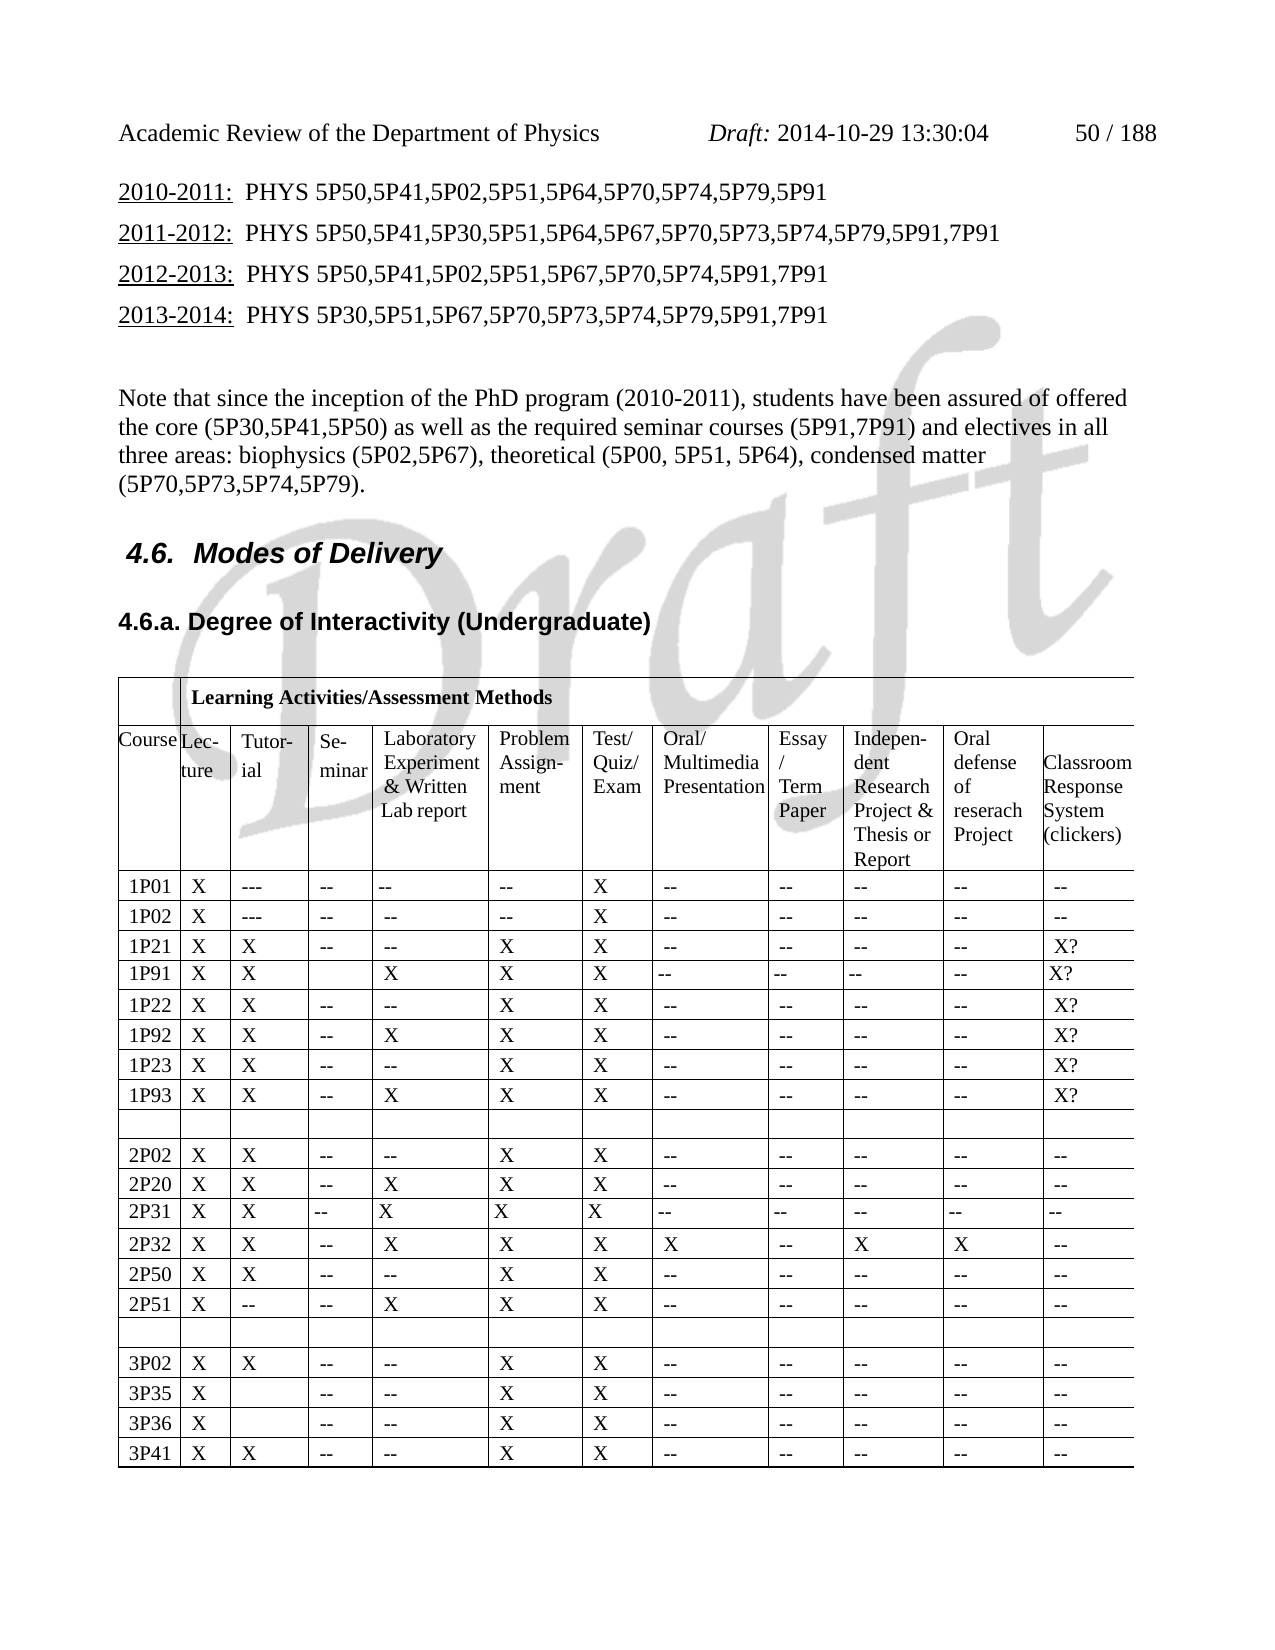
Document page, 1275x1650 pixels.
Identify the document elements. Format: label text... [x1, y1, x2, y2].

table_cell X [231, 1020, 308, 1049]
table_cell [489, 1110, 582, 1138]
picture [119, 871, 180, 900]
table_cell Lec-ture [181, 726, 230, 870]
picture [119, 1289, 180, 1317]
table_cell -- [309, 1020, 372, 1049]
table_cell X [181, 1348, 230, 1377]
picture [119, 931, 180, 960]
table_cell X [489, 961, 582, 989]
table_cell X [231, 1348, 308, 1377]
picture [373, 1110, 488, 1138]
picture [583, 1169, 652, 1198]
table_cell X [583, 1438, 652, 1466]
table_cell -- [944, 1139, 1043, 1168]
table_cell X [231, 990, 308, 1019]
table_cell X [583, 1020, 652, 1049]
picture [119, 1110, 180, 1138]
picture [119, 1318, 180, 1347]
table_cell -- [944, 1408, 1043, 1437]
table_cell Test/ Quiz/ Exam [583, 726, 652, 870]
table_cell -- [944, 931, 1043, 959]
picture [653, 1199, 768, 1228]
picture [118, 288, 1157, 301]
picture [844, 1348, 943, 1377]
picture [373, 1378, 488, 1407]
picture [309, 1408, 372, 1437]
table_cell [309, 1110, 372, 1138]
picture [489, 931, 582, 960]
table_cell X [231, 1259, 308, 1287]
picture [583, 990, 652, 1019]
table_cell X [373, 1080, 488, 1108]
table_cell X [489, 1229, 582, 1258]
table_cell -- [373, 1408, 488, 1437]
picture [489, 1020, 582, 1049]
text 2013-2014: PHYS 5P30,5P51,5P67,5P70,5P73,5P74,5P79,5P91,7P91 [118, 301, 1157, 329]
table_cell X [583, 1408, 652, 1437]
picture [181, 1199, 230, 1228]
table_cell -- [309, 1139, 372, 1168]
table_cell -- [844, 1289, 943, 1317]
table_cell -- [944, 1080, 1043, 1108]
picture [373, 1408, 488, 1437]
text 2011-2012: PHYS 5P50,5P41,5P30,5P51,5P64,5P67,5P70,5P73,5P74,5P79,5P91,7P91 [118, 218, 1157, 247]
picture [583, 961, 652, 989]
table_cell -- [309, 1050, 372, 1079]
table_cell X [583, 990, 652, 1019]
table_cell --- [231, 871, 308, 900]
picture [844, 990, 943, 1019]
table_cell 1P23 [119, 1050, 180, 1079]
picture [181, 1110, 230, 1138]
table_cell -- [309, 1289, 372, 1317]
picture [309, 1348, 372, 1377]
picture [653, 961, 768, 989]
table_cell -- [309, 1080, 372, 1108]
table_cell Oral defense of reserach Project [944, 726, 1043, 870]
picture [944, 901, 1043, 930]
picture [119, 1378, 180, 1407]
picture [489, 901, 582, 930]
picture [769, 990, 843, 1019]
subtitle Degree of Interactivity (Undergraduate) [118, 607, 1157, 635]
picture [118, 635, 1157, 1532]
picture [653, 990, 768, 1019]
table_cell -- [373, 1139, 488, 1168]
picture [373, 1229, 488, 1258]
picture [769, 961, 843, 989]
picture [844, 1050, 943, 1079]
picture [231, 961, 308, 989]
table_cell -- [944, 1020, 1043, 1049]
picture [844, 1259, 943, 1288]
table_header [119, 678, 180, 725]
picture [118, 206, 1157, 218]
table_cell X [489, 990, 582, 1019]
table_cell -- [309, 1438, 372, 1466]
table_cell -- [769, 931, 843, 959]
picture [653, 1080, 768, 1109]
picture [231, 931, 308, 960]
picture [181, 1408, 230, 1437]
table_cell -- [373, 1259, 488, 1287]
picture [844, 1110, 943, 1138]
table_cell -- [1044, 1438, 1134, 1466]
table_cell Course [119, 726, 180, 870]
table_cell X? [1044, 1020, 1134, 1049]
table_cell [489, 1318, 582, 1347]
table_cell -- [944, 1199, 1043, 1228]
table_cell X [944, 1229, 1043, 1258]
table_cell -- [844, 931, 943, 959]
picture [373, 1139, 488, 1168]
table_cell [583, 1318, 652, 1347]
table_cell -- [769, 1050, 843, 1079]
picture [769, 1318, 843, 1347]
picture [653, 1438, 768, 1466]
table_cell -- [653, 931, 768, 959]
table_cell -- [769, 1020, 843, 1049]
table_cell X [583, 901, 652, 929]
table_cell X [181, 931, 230, 959]
picture [583, 1080, 652, 1109]
table_cell -- [489, 901, 582, 929]
table_cell -- [944, 990, 1043, 1019]
picture [373, 871, 488, 900]
table_cell [181, 1110, 230, 1138]
picture [944, 1199, 1043, 1228]
table_cell -- [769, 1169, 843, 1198]
table_cell -- [944, 1438, 1043, 1466]
picture [373, 961, 488, 989]
picture [119, 1139, 180, 1168]
table_cell -- [844, 901, 943, 929]
table_cell -- [1044, 871, 1134, 900]
picture [944, 1259, 1043, 1288]
picture [489, 1408, 582, 1437]
table_cell X [583, 1259, 652, 1287]
table_cell -- [653, 1289, 768, 1317]
picture [489, 726, 582, 870]
picture [181, 1020, 230, 1049]
picture [119, 990, 180, 1019]
table_cell [583, 1110, 652, 1138]
picture [944, 1348, 1043, 1377]
table_cell -- [844, 1438, 943, 1466]
picture [844, 901, 943, 930]
picture [181, 1289, 230, 1317]
picture [181, 1318, 230, 1347]
table_cell -- [653, 1139, 768, 1168]
picture [769, 1110, 843, 1138]
table_cell -- [653, 1348, 768, 1377]
picture [489, 1378, 582, 1407]
table_cell -- [844, 990, 943, 1019]
picture [653, 1378, 768, 1407]
picture [119, 1408, 180, 1437]
picture [489, 1139, 582, 1168]
table_cell X [373, 1020, 488, 1049]
picture [769, 1139, 843, 1168]
table_cell X [583, 1229, 652, 1258]
table_cell [769, 1110, 843, 1138]
picture [653, 1139, 768, 1168]
table_cell -- [769, 1080, 843, 1108]
text 2012-2013: PHYS 5P50,5P41,5P02,5P51,5P67,5P70,5P74,5P91,7P91 [118, 259, 1157, 288]
table_cell -- [653, 1438, 768, 1466]
picture [119, 1020, 180, 1049]
picture [583, 1378, 652, 1407]
table_cell X [181, 1169, 230, 1198]
picture [769, 726, 843, 870]
picture [769, 1020, 843, 1049]
picture [653, 931, 768, 960]
picture [231, 726, 308, 870]
table_cell X [489, 1289, 582, 1317]
table_cell [309, 1318, 372, 1347]
picture [653, 1110, 768, 1138]
picture [583, 871, 652, 900]
table_cell -- [653, 1050, 768, 1079]
table_cell X [489, 1259, 582, 1287]
table_cell -- [769, 901, 843, 929]
picture [583, 1289, 652, 1317]
table_cell -- [1044, 1408, 1134, 1437]
table_cell [653, 1110, 768, 1138]
picture [118, 247, 1157, 259]
picture [489, 1199, 582, 1228]
table_cell 3P35 [119, 1378, 180, 1407]
picture [309, 1050, 372, 1079]
table_cell Tutor-ial [231, 726, 308, 870]
table_cell X [181, 990, 230, 1019]
table_cell -- [769, 1348, 843, 1377]
table_cell X [231, 961, 308, 989]
picture [231, 1318, 308, 1347]
table_cell -- [653, 1169, 768, 1198]
picture [844, 1438, 943, 1466]
table_cell X [583, 1348, 652, 1377]
table_cell X [489, 1199, 582, 1228]
picture [181, 1050, 230, 1079]
picture [1044, 808, 1052, 816]
picture [583, 1139, 652, 1168]
table_cell -- [1044, 1229, 1134, 1258]
table_cell -- [1044, 1289, 1134, 1317]
picture [844, 1378, 943, 1407]
table_cell 1P92 [119, 1020, 180, 1049]
picture [119, 961, 180, 989]
picture [373, 1080, 488, 1109]
table_cell -- [309, 1169, 372, 1198]
table_cell X [583, 1378, 652, 1407]
picture [373, 1438, 488, 1466]
picture [653, 1318, 768, 1347]
picture [181, 901, 230, 930]
picture [944, 871, 1043, 900]
picture [844, 961, 943, 989]
picture [653, 1020, 768, 1049]
table_cell 1P91 [119, 961, 180, 989]
table_cell -- [944, 1348, 1043, 1377]
picture [309, 990, 372, 1019]
picture [181, 871, 230, 900]
table_cell -- [653, 1378, 768, 1407]
picture [181, 1378, 230, 1407]
table_cell -- [653, 871, 768, 900]
picture [119, 1229, 180, 1258]
table_cell X [489, 1348, 582, 1377]
table_cell X [181, 1259, 230, 1287]
picture [309, 961, 372, 989]
table_cell -- [769, 1378, 843, 1407]
table_cell -- [309, 1348, 372, 1377]
table_cell X [583, 931, 652, 959]
table_cell X [231, 1080, 308, 1108]
picture [231, 1199, 308, 1228]
table_cell -- [769, 961, 843, 989]
table_cell -- [844, 1199, 943, 1228]
table_cell [373, 1110, 488, 1138]
table_cell -- [844, 961, 943, 989]
picture [118, 329, 1157, 383]
picture [181, 931, 230, 960]
picture [119, 1080, 180, 1109]
table_cell Se-minar [309, 726, 372, 870]
table_cell -- [1044, 1259, 1134, 1287]
picture [844, 1169, 943, 1198]
table_cell -- [1044, 1348, 1134, 1377]
table_cell -- [844, 1050, 943, 1079]
table_cell X [181, 1050, 230, 1079]
picture [231, 1020, 308, 1049]
picture [373, 1259, 488, 1288]
table_cell X [231, 1438, 308, 1466]
picture [769, 871, 843, 900]
table_cell -- [944, 1050, 1043, 1079]
table_cell 1P01 [119, 871, 180, 900]
table_cell 3P02 [119, 1348, 180, 1377]
table_cell -- [769, 1139, 843, 1168]
picture [844, 871, 943, 900]
picture [309, 1139, 372, 1168]
picture [231, 1438, 308, 1466]
table_cell -- [309, 1229, 372, 1258]
table_cell [769, 1318, 843, 1347]
picture [309, 1289, 372, 1317]
table_cell X [181, 1289, 230, 1317]
picture [769, 1378, 843, 1407]
table_cell -- [1044, 1169, 1134, 1198]
table_cell -- [373, 1438, 488, 1466]
picture [373, 1020, 488, 1049]
table_cell X [181, 1408, 230, 1437]
picture [653, 1348, 768, 1377]
table_cell X [653, 1229, 768, 1258]
text 2010-2011: PHYS 5P50,5P41,5P02,5P51,5P64,5P70,5P74,5P79,5P91 [118, 177, 1157, 206]
table_cell -- [769, 1408, 843, 1437]
picture [118, 569, 1157, 607]
picture [181, 1259, 230, 1288]
picture [489, 1289, 582, 1317]
table_cell X [231, 1199, 308, 1228]
picture [583, 1020, 652, 1049]
picture [489, 1318, 582, 1347]
table_cell X [181, 1020, 230, 1049]
picture [231, 990, 308, 1019]
picture [489, 1080, 582, 1109]
table_cell X [489, 1378, 582, 1407]
table_cell -- [944, 1378, 1043, 1407]
table_cell -- [844, 1259, 943, 1287]
table_cell -- [769, 871, 843, 900]
picture [844, 931, 943, 960]
picture [583, 1348, 652, 1377]
picture [373, 1199, 488, 1228]
picture [844, 1289, 943, 1317]
table_cell -- [1044, 901, 1134, 929]
table_cell X? [1044, 1050, 1134, 1079]
picture [309, 1169, 372, 1198]
table_cell X [489, 1139, 582, 1168]
picture [231, 1080, 308, 1109]
picture [231, 1229, 308, 1258]
table_cell [231, 1408, 308, 1437]
picture [844, 1020, 943, 1049]
picture [769, 1438, 843, 1466]
table_cell X [181, 1199, 230, 1228]
picture [583, 726, 652, 870]
table_cell X [181, 1139, 230, 1168]
table_cell X [489, 1408, 582, 1437]
picture [769, 901, 843, 930]
table_cell -- [769, 1199, 843, 1228]
picture [944, 1050, 1043, 1079]
table_cell X [231, 1050, 308, 1079]
table_cell X [181, 961, 230, 989]
picture [119, 1259, 180, 1288]
table_cell Oral/ Multimedia Presentation [653, 726, 768, 870]
picture [373, 1318, 488, 1347]
picture [181, 1348, 230, 1377]
table_cell -- [309, 1259, 372, 1287]
picture [583, 1050, 652, 1079]
picture [944, 1080, 1043, 1109]
picture [944, 1169, 1043, 1198]
table_cell X [583, 1050, 652, 1079]
table_cell -- [944, 1259, 1043, 1287]
picture [844, 1199, 943, 1228]
picture [119, 901, 180, 930]
table_cell X [373, 1289, 488, 1317]
table_cell -- [944, 1169, 1043, 1198]
table_cell 3P36 [119, 1408, 180, 1437]
picture [119, 1199, 180, 1228]
table_cell Problem Assign-ment [489, 726, 582, 870]
table_cell [119, 1110, 180, 1138]
table_cell -- [373, 871, 488, 900]
picture [653, 1289, 768, 1317]
table_cell 1P02 [119, 901, 180, 929]
picture [309, 1080, 372, 1109]
table_cell X [181, 901, 230, 929]
picture [653, 1050, 768, 1079]
picture [489, 1110, 582, 1138]
picture [489, 1050, 582, 1079]
table_cell -- [309, 901, 372, 929]
picture [231, 1110, 308, 1138]
table_cell X [489, 1020, 582, 1049]
picture [231, 1050, 308, 1079]
table_cell [231, 1318, 308, 1347]
table_cell Indepen-dent Research Project & Thesis or Report [844, 726, 943, 870]
table_cell 2P20 [119, 1169, 180, 1198]
table_cell [653, 1318, 768, 1347]
picture [309, 931, 372, 960]
table_cell X [583, 961, 652, 989]
picture [118, 118, 1157, 177]
table_cell X [489, 1438, 582, 1466]
picture [181, 1139, 230, 1168]
picture [944, 1408, 1043, 1437]
table_cell -- [769, 990, 843, 1019]
picture [944, 961, 1043, 989]
picture [769, 1348, 843, 1377]
table_cell [309, 961, 372, 989]
picture [844, 726, 943, 870]
table_cell [1044, 1318, 1134, 1347]
table_cell -- [373, 1050, 488, 1079]
table_cell -- [1044, 1199, 1134, 1228]
table_cell X [231, 1169, 308, 1198]
picture [489, 1259, 582, 1288]
table_cell X [181, 1080, 230, 1108]
table_cell -- [309, 871, 372, 900]
table_cell -- [373, 931, 488, 959]
table_cell X [583, 871, 652, 900]
picture [844, 1408, 943, 1437]
table_cell X [373, 1169, 488, 1198]
picture [944, 1289, 1043, 1317]
picture [181, 1169, 230, 1198]
table_cell -- [309, 1199, 372, 1228]
picture [373, 1348, 488, 1377]
table_cell -- [844, 1378, 943, 1407]
table_cell X? [1044, 990, 1134, 1019]
picture [653, 871, 768, 900]
picture [231, 1408, 308, 1437]
picture [769, 1199, 843, 1228]
picture [373, 726, 488, 870]
table_cell Classroom Response System (clickers) [1044, 726, 1134, 870]
table_cell -- [944, 901, 1043, 929]
table_cell X [181, 1229, 230, 1258]
table_header Learning Activities/Assessment Methods [181, 678, 1134, 725]
picture [231, 1378, 308, 1407]
picture [489, 1169, 582, 1198]
table_cell 2P50 [119, 1259, 180, 1287]
picture [583, 901, 652, 930]
picture [119, 1348, 180, 1377]
table_cell -- [944, 1289, 1043, 1317]
picture [231, 1348, 308, 1377]
table_cell -- [231, 1289, 308, 1317]
table_cell -- [844, 1020, 943, 1049]
picture [309, 1318, 372, 1347]
table_cell 2P51 [119, 1289, 180, 1317]
table_cell -- [844, 1139, 943, 1168]
picture [844, 1229, 943, 1258]
picture [181, 961, 230, 989]
table_cell -- [373, 901, 488, 929]
picture [181, 1080, 230, 1109]
picture [489, 871, 582, 900]
picture [489, 990, 582, 1019]
table_cell -- [653, 961, 768, 989]
table_cell -- [653, 1408, 768, 1437]
picture [583, 1199, 652, 1228]
picture [583, 1110, 652, 1138]
table_cell -- [309, 990, 372, 1019]
table_cell --- [231, 901, 308, 929]
table_cell X [583, 1169, 652, 1198]
text Note that since the inception of the PhD program (2010-2011), students have been assured of offered the core (5P30,5P41,5P50) as well as the required seminar courses (5P91,7P91) and electives in all three areas: biophysics (5P02,5P67), theoretical (5P00, 5P51, 5P64), condensed matter (5P70,5P73,5P74,5P79). [118, 383, 1157, 498]
picture [769, 1169, 843, 1198]
table_cell X [489, 1050, 582, 1079]
table_cell X [373, 1199, 488, 1228]
table_cell [944, 1110, 1043, 1138]
table_cell -- [653, 901, 768, 929]
table_cell X [231, 931, 308, 959]
table_cell [844, 1318, 943, 1347]
picture [844, 1139, 943, 1168]
table_cell -- [373, 990, 488, 1019]
picture [653, 1259, 768, 1288]
picture [944, 1020, 1043, 1049]
table_cell [231, 1110, 308, 1138]
picture [181, 990, 230, 1019]
table_cell -- [489, 871, 582, 900]
picture [373, 931, 488, 960]
table_cell X [231, 1229, 308, 1258]
picture [653, 901, 768, 930]
table_cell [944, 1318, 1043, 1347]
picture [489, 1438, 582, 1466]
picture [769, 1289, 843, 1317]
table_cell X [181, 1438, 230, 1466]
picture [944, 931, 1043, 960]
picture [119, 678, 180, 725]
table_cell -- [844, 1080, 943, 1108]
picture [373, 990, 488, 1019]
picture [844, 1080, 943, 1109]
table_cell X [373, 1229, 488, 1258]
table_cell X [844, 1229, 943, 1258]
picture [769, 1229, 843, 1258]
picture [309, 726, 372, 870]
table_cell X [583, 1199, 652, 1228]
picture [118, 498, 1157, 536]
table_cell X [583, 1289, 652, 1317]
table_cell X? [1044, 1080, 1134, 1108]
picture [119, 1169, 180, 1198]
table_cell -- [653, 1080, 768, 1108]
picture [309, 1259, 372, 1288]
picture [309, 1110, 372, 1138]
picture [119, 1050, 180, 1079]
picture [181, 726, 230, 870]
picture [769, 931, 843, 960]
table_cell -- [1044, 1139, 1134, 1168]
table_cell X [181, 871, 230, 900]
picture [583, 1408, 652, 1437]
picture [944, 1229, 1043, 1258]
picture [309, 1378, 372, 1407]
picture [373, 901, 488, 930]
picture [653, 1169, 768, 1198]
picture [309, 1438, 372, 1466]
picture [309, 871, 372, 900]
picture [944, 990, 1043, 1019]
picture [583, 1318, 652, 1347]
picture [944, 1110, 1043, 1138]
table_cell X [373, 961, 488, 989]
table_cell [373, 1318, 488, 1347]
table_cell -- [373, 1348, 488, 1377]
picture [119, 726, 180, 870]
picture [373, 1050, 488, 1079]
picture [309, 1229, 372, 1258]
picture [769, 1080, 843, 1109]
table_cell -- [309, 1408, 372, 1437]
table_cell -- [844, 1169, 943, 1198]
picture [489, 1348, 582, 1377]
table_cell -- [653, 1259, 768, 1287]
table_cell -- [844, 871, 943, 900]
table_cell X [181, 1378, 230, 1407]
picture [769, 1050, 843, 1079]
picture [944, 1318, 1043, 1347]
table_cell X [489, 1169, 582, 1198]
picture [653, 1408, 768, 1437]
table_cell -- [944, 961, 1043, 989]
table_cell -- [844, 1348, 943, 1377]
table_cell 2P02 [119, 1139, 180, 1168]
picture [944, 1139, 1043, 1168]
picture [583, 1229, 652, 1258]
table_cell X [231, 1139, 308, 1168]
table_cell -- [653, 1020, 768, 1049]
picture [944, 726, 1043, 870]
table_cell -- [769, 1259, 843, 1287]
table_cell -- [769, 1229, 843, 1258]
picture [373, 1289, 488, 1317]
table_cell [844, 1110, 943, 1138]
table_cell -- [653, 990, 768, 1019]
picture [583, 931, 652, 960]
table_cell -- [944, 871, 1043, 900]
picture [944, 1378, 1043, 1407]
table_cell 1P93 [119, 1080, 180, 1108]
picture [181, 1438, 230, 1466]
table_cell -- [769, 1438, 843, 1466]
picture [231, 1289, 308, 1317]
picture [231, 1139, 308, 1168]
table_cell -- [1044, 1378, 1134, 1407]
picture [583, 1438, 652, 1466]
table_cell -- [769, 1289, 843, 1317]
table_cell 3P41 [119, 1438, 180, 1466]
picture [181, 1229, 230, 1258]
table_cell [1044, 1110, 1134, 1138]
table_cell 2P31 [119, 1199, 180, 1228]
picture [231, 901, 308, 930]
table_cell 1P21 [119, 931, 180, 959]
picture [844, 1318, 943, 1347]
table_cell Essay/ Term Paper [769, 726, 843, 870]
picture [653, 726, 768, 870]
picture [373, 1169, 488, 1198]
table_cell -- [373, 1378, 488, 1407]
picture [944, 1438, 1043, 1466]
picture [309, 1199, 372, 1228]
picture [309, 1020, 372, 1049]
table_cell X [583, 1139, 652, 1168]
table_cell X [489, 1080, 582, 1108]
picture [769, 1259, 843, 1288]
table_cell -- [653, 1199, 768, 1228]
picture [583, 1259, 652, 1288]
picture [489, 961, 582, 989]
picture [231, 871, 308, 900]
picture [309, 901, 372, 930]
picture [231, 1259, 308, 1288]
table_cell -- [309, 1378, 372, 1407]
picture [119, 1438, 180, 1466]
table_cell [231, 1378, 308, 1407]
table_cell -- [309, 931, 372, 959]
table_cell [119, 1318, 180, 1347]
table_cell 2P32 [119, 1229, 180, 1258]
table_cell 1P22 [119, 990, 180, 1019]
table_cell -- [844, 1408, 943, 1437]
table_cell [181, 1318, 230, 1347]
table_cell X? [1044, 931, 1134, 959]
picture [489, 1229, 582, 1258]
table_cell X [489, 931, 582, 959]
subtitle Modes of Delivery [118, 536, 1157, 569]
table_cell Laboratory Experiment & Written Lab report [373, 726, 488, 870]
picture [231, 1169, 308, 1198]
picture [769, 1408, 843, 1437]
table_cell X [583, 1080, 652, 1108]
table_cell X? [1044, 961, 1134, 989]
picture [653, 1229, 768, 1258]
